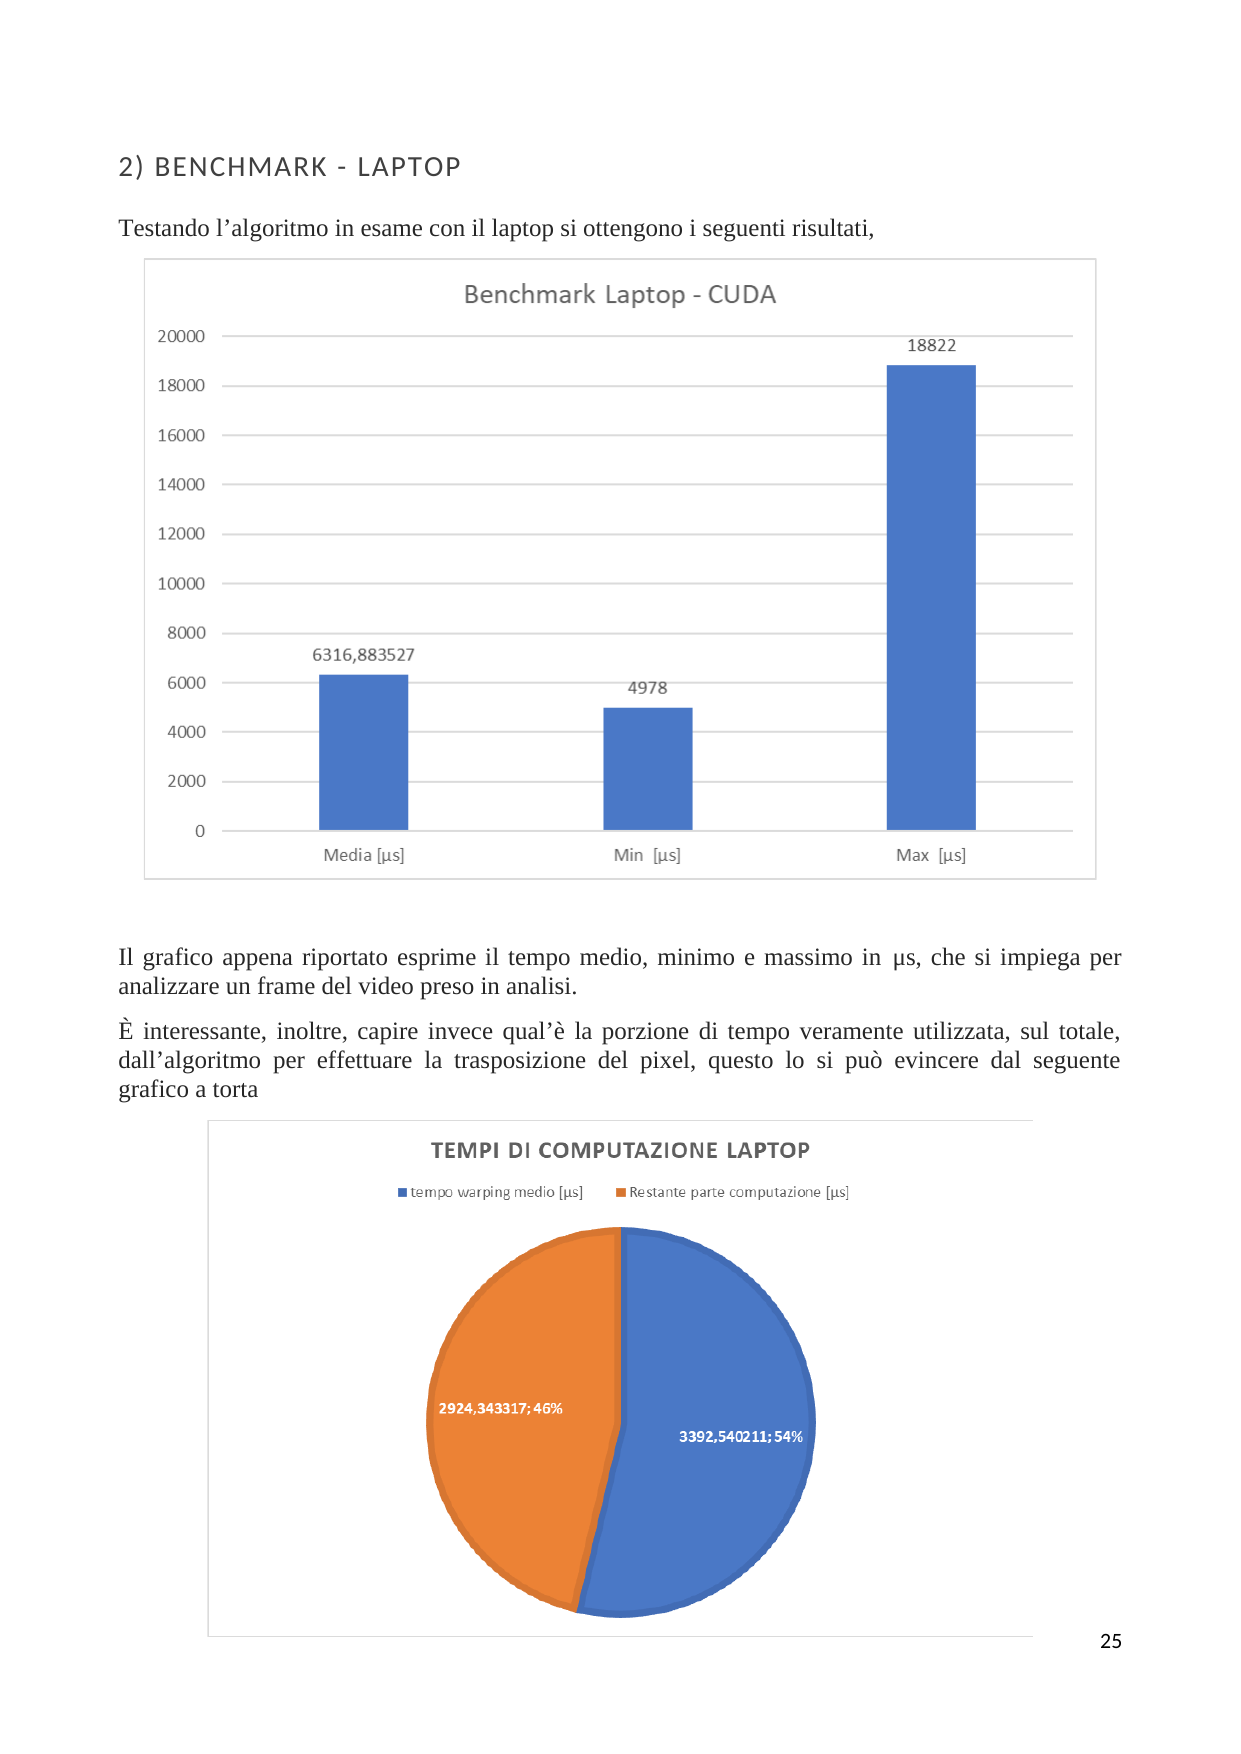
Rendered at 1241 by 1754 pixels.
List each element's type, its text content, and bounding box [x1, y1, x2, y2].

text Il grafico appena riportato esprime il tempo medio, minimo e massimo in μs, che si impiega per analizzare un frame del video preso in analisi. [118, 942, 1122, 999]
text Testando l’algoritmo in esame con il laptop si ottengono i seguenti risultati, [118, 213, 1122, 242]
picture [207, 1120, 1033, 1637]
picture [143, 258, 1097, 880]
subtitle 2) Benchmark - laptop [118, 148, 1122, 183]
text È interessante, inoltre, capire invece qual’è la porzione di tempo veramente utilizzata, sul totale, dall’algoritmo per effettuare la trasposizione del pixel, questo lo si può evincere dal seguente grafico a torta [118, 1016, 1122, 1102]
